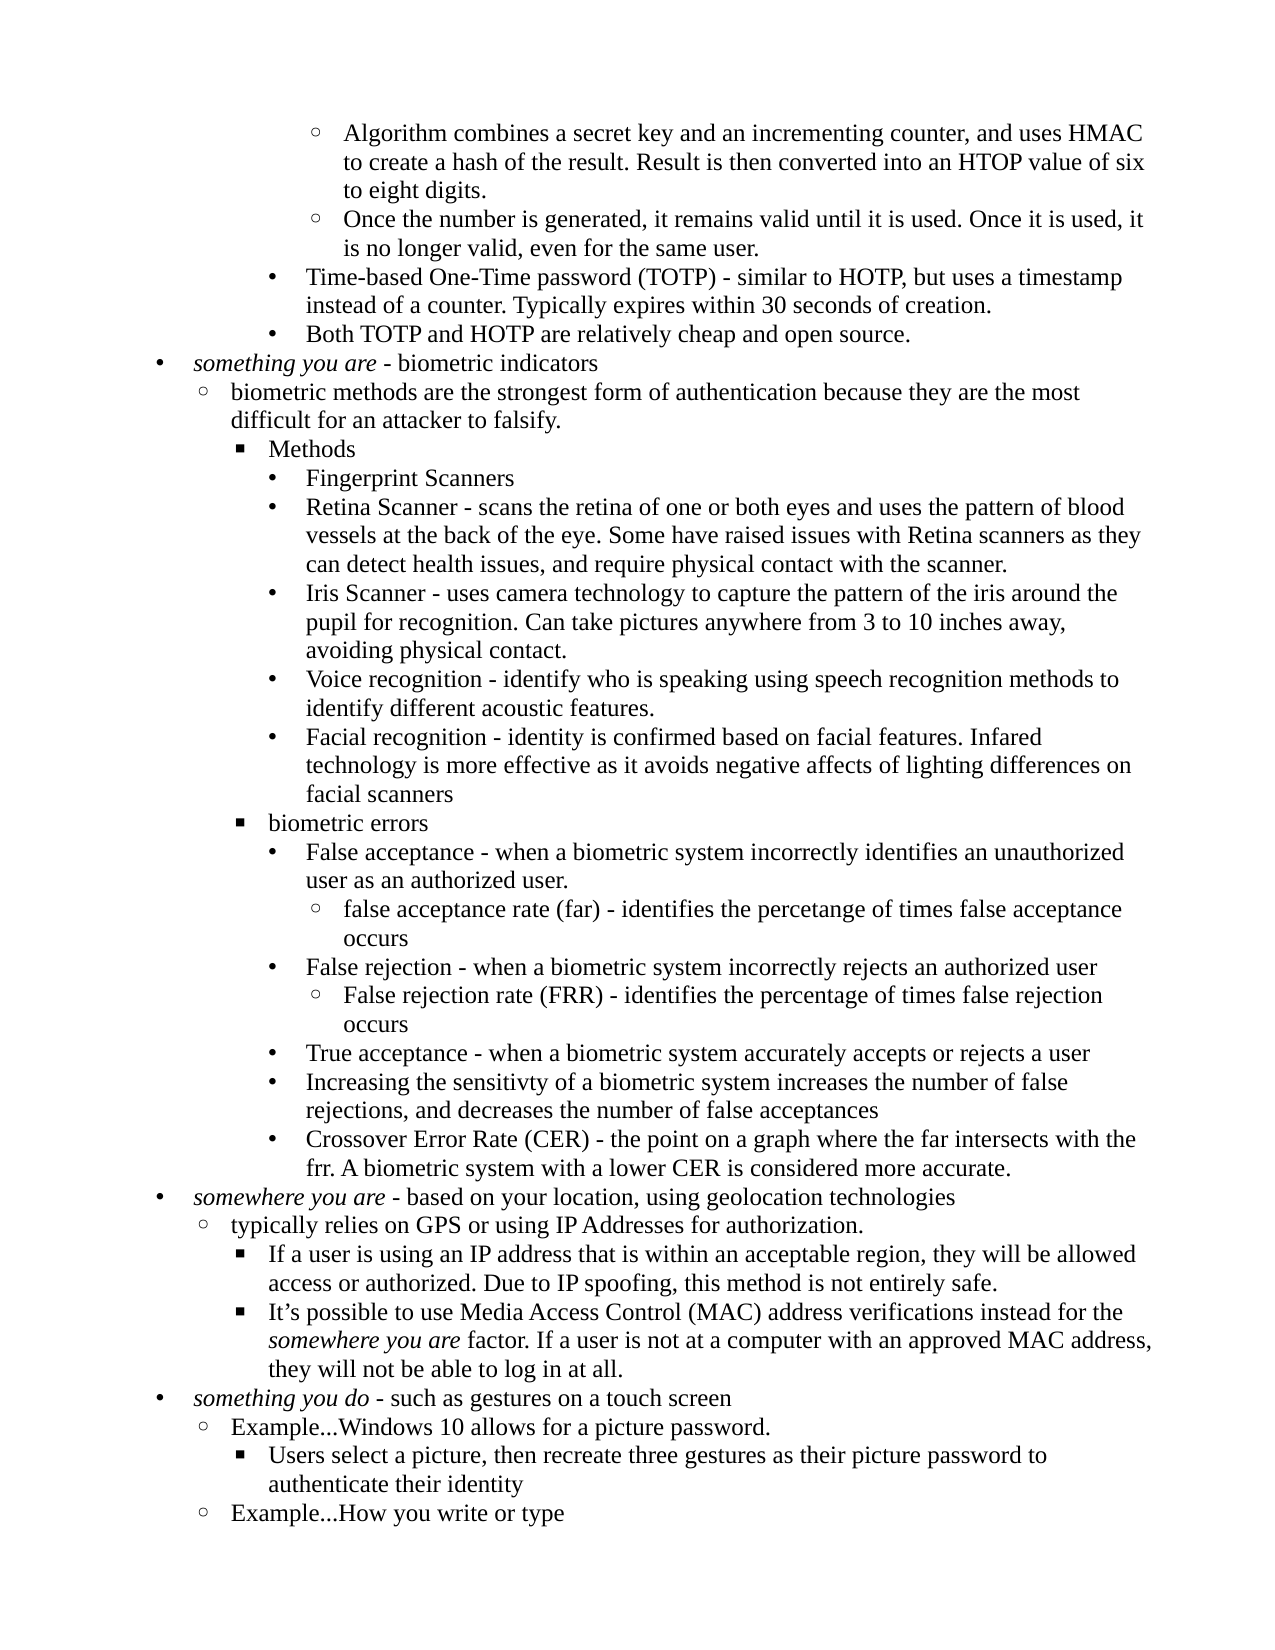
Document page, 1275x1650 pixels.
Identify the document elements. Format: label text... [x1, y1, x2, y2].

list biometric methods are the strongest form of authentication because they are the most difficult for an attacker to falsify. [193, 377, 1157, 434]
list Once the number is generated, it remains valid until it is used. Once it is used, it is no longer valid, even for the same user. [306, 204, 1157, 262]
list If a user is using an IP address that is within an acceptable region, they will be allowed access or authorized. Due to IP spoofing, this method is not entirely safe. [231, 1239, 1157, 1297]
list Fingerprint Scanners [268, 463, 1157, 492]
list Both TOTP and HOTP are relatively cheap and open source. [268, 319, 1157, 348]
list Methods [231, 434, 1157, 463]
list something you do - such as gestures on a touch screen [156, 1383, 1157, 1412]
list typically relies on GPS or using IP Addresses for authorization. [193, 1211, 1157, 1239]
list Increasing the sensitivty of a biometric system increases the number of false rejections, and decreases the number of false acceptances [268, 1067, 1157, 1124]
list somewhere you are - based on your location, using geolocation technologies [156, 1182, 1157, 1211]
list Example...How you write or type [193, 1498, 1157, 1527]
list Users select a picture, then recreate three gestures as their picture password to authenticate their identity [231, 1441, 1157, 1498]
list false acceptance rate (far) - identifies the percetange of times false acceptance occurs [306, 894, 1157, 952]
list Example...Windows 10 allows for a picture password. [193, 1412, 1157, 1441]
list biometric errors [231, 808, 1157, 837]
list False rejection rate (FRR) - identifies the percentage of times false rejection occurs [306, 981, 1157, 1038]
list Iris Scanner - uses camera technology to capture the pattern of the iris around the pupil for recognition. Can take pictures anywhere from 3 to 10 inches away, avoiding physical contact. [268, 578, 1157, 664]
list Crossover Error Rate (CER) - the point on a graph where the far intersects with the frr. A biometric system with a lower CER is considered more accurate. [268, 1124, 1157, 1182]
list Voice recognition - identify who is speaking using speech recognition methods to identify different acoustic features. [268, 664, 1157, 722]
list It’s possible to use Media Access Control (MAC) address verifications instead for the somewhere you are factor. If a user is not at a computer with an approved MAC address, they will not be able to log in at all. [231, 1297, 1157, 1383]
list Time-based One-Time password (TOTP) - similar to HOTP, but uses a timestamp instead of a counter. Typically expires within 30 seconds of creation. [268, 262, 1157, 319]
list something you are - biometric indicators [156, 348, 1157, 377]
list True acceptance - when a biometric system accurately accepts or rejects a user [268, 1038, 1157, 1067]
list Retina Scanner - scans the retina of one or both eyes and uses the pattern of blood vessels at the back of the eye. Some have raised issues with Retina scanners as they can detect health issues, and require physical contact with the scanner. [268, 492, 1157, 578]
list Algorithm combines a secret key and an incrementing counter, and uses HMAC to create a hash of the result. Result is then converted into an HTOP value of six to eight digits. [306, 118, 1157, 204]
list False rejection - when a biometric system incorrectly rejects an authorized user [268, 952, 1157, 981]
list Facial recognition - identity is confirmed based on facial features. Infared technology is more effective as it avoids negative affects of lighting differences on facial scanners [268, 722, 1157, 808]
list False acceptance - when a biometric system incorrectly identifies an unauthorized user as an authorized user. [268, 837, 1157, 894]
